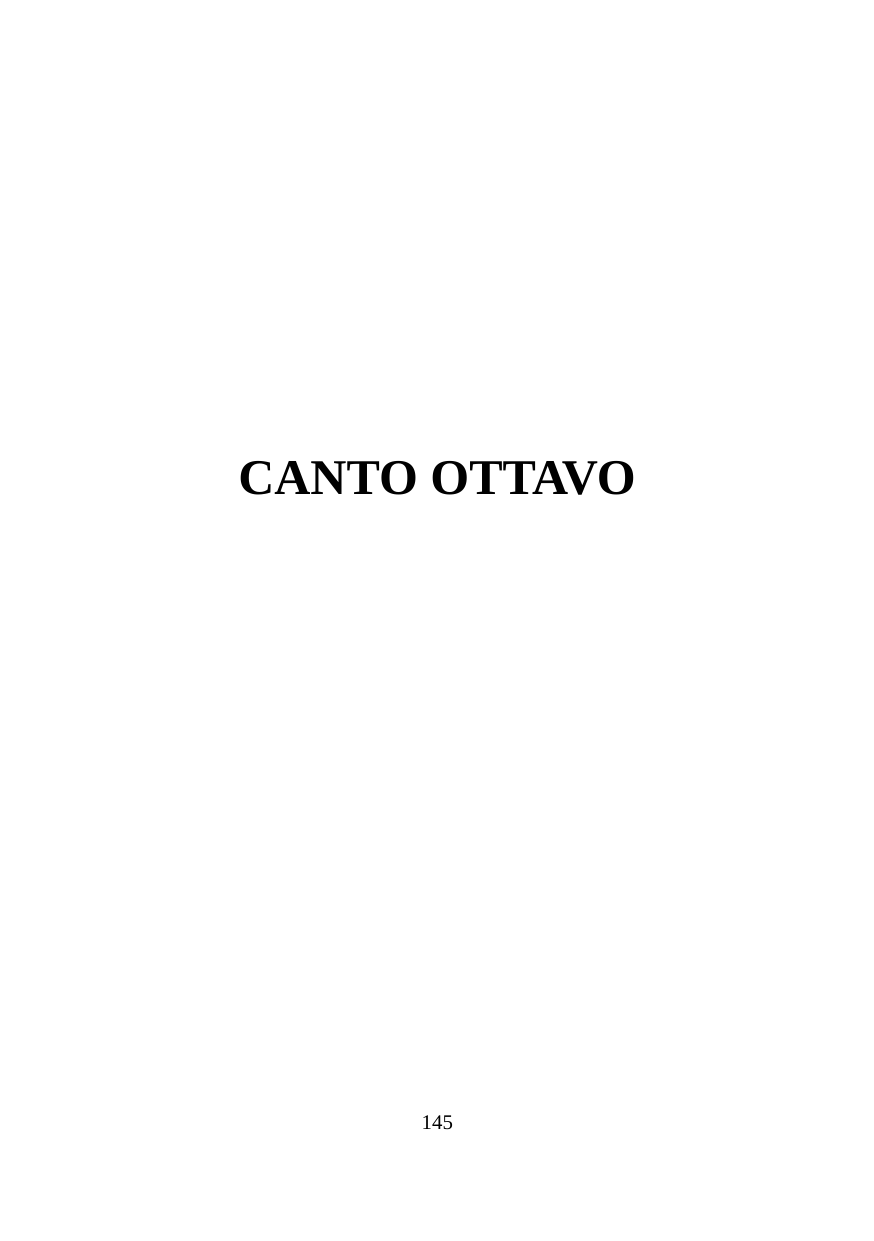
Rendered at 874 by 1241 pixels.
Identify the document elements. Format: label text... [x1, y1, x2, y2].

title CANTO OTTAVO [106, 448, 768, 505]
